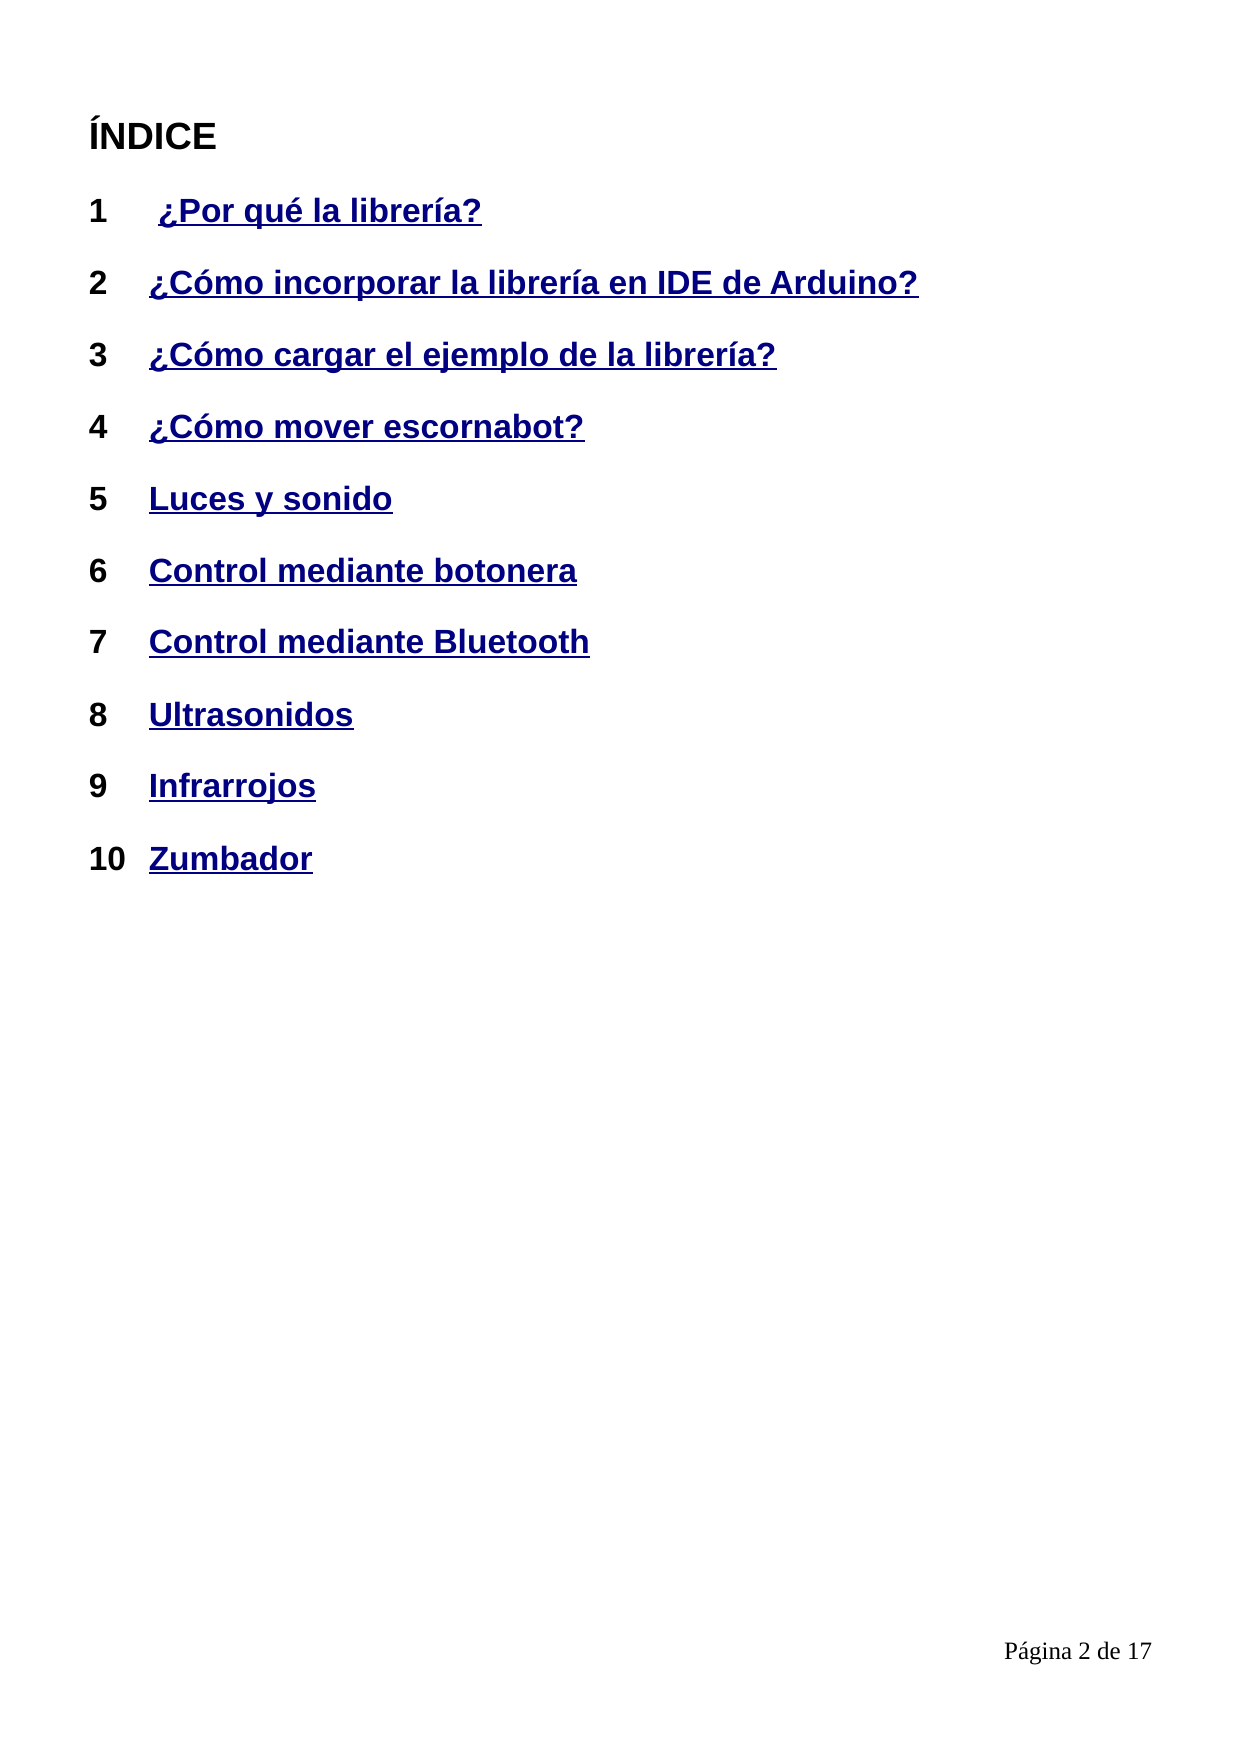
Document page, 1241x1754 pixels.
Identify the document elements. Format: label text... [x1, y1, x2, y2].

subtitle Luces y sonido [88, 478, 1152, 517]
subtitle Zumbador [88, 838, 1152, 877]
subtitle Infrarrojos [88, 766, 1152, 805]
subtitle ÍNDICE [88, 113, 1152, 157]
subtitle ¿Por qué la librería? [88, 191, 1152, 229]
subtitle Control mediante Bluetooth [88, 622, 1152, 661]
subtitle ¿Cómo mover escornabot? [88, 406, 1152, 445]
subtitle Control mediante botonera [88, 550, 1152, 589]
subtitle ¿Cómo cargar el ejemplo de la librería? [88, 334, 1152, 373]
subtitle ¿Cómo incorporar la librería en IDE de Arduino? [88, 262, 1152, 301]
subtitle Ultrasonidos [88, 694, 1152, 733]
